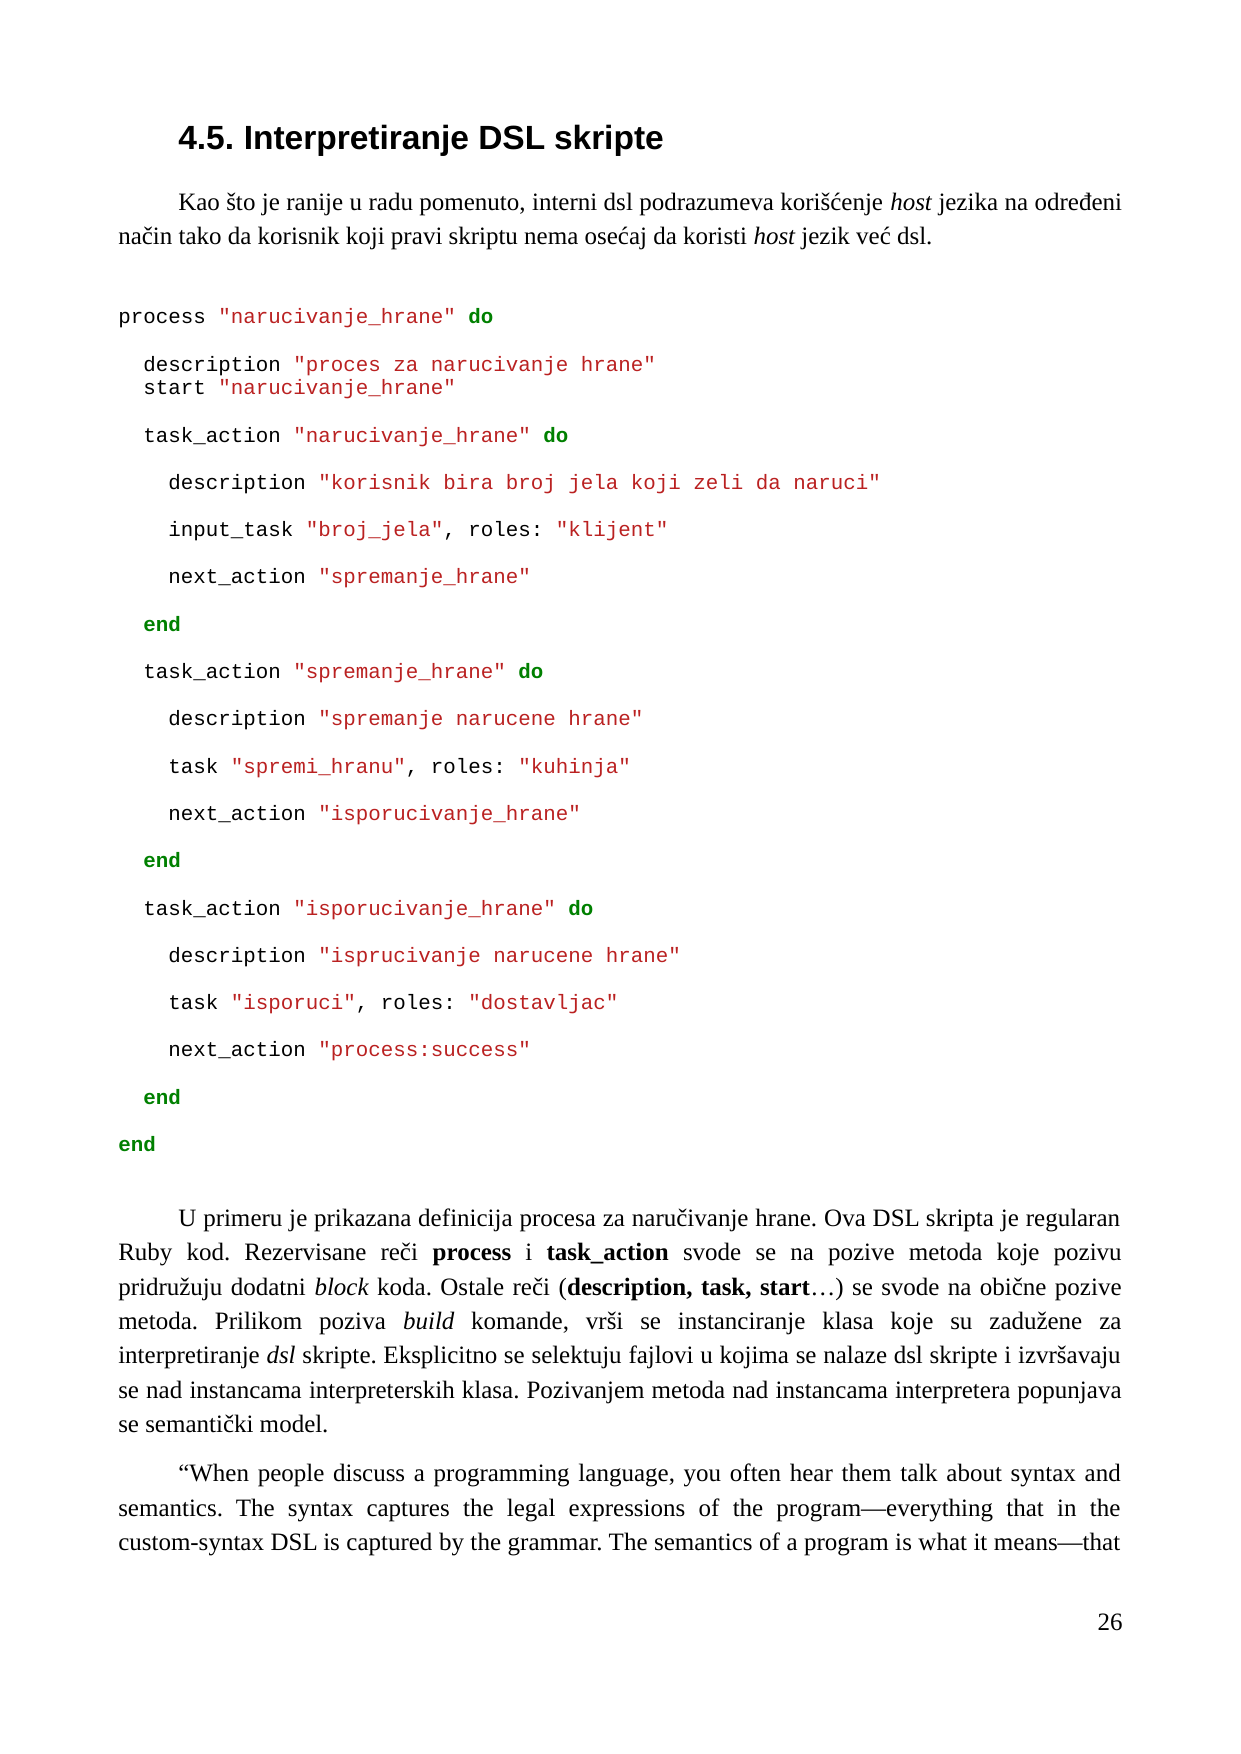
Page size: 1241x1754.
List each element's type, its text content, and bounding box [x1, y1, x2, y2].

text end [118, 614, 1122, 637]
text U primeru je prikazana definicija procesa za naručivanje hrane. Ova DSL skripta je regularan Ruby kod. Rezervisane reči process i task_action svode se na pozive metoda koje pozivu pridružuju dodatni block koda. Ostale reči (description, task, start…) se svode na obične pozive metoda. Prilikom poziva build komande, vrši se instanciranje klasa koje su zadužene za interpretiranje dsl skripte. Eksplicitno se selektuju fajlovi u kojima se nalaze dsl skripte i izvršavaju se nad instancama interpreterskih klasa. Pozivanjem metoda nad instancama interpretera popunjava se semantički model. [118, 1203, 1122, 1438]
text next_action "spremanje_hrane" [118, 566, 1122, 590]
text description "isprucivanje narucene hrane" [118, 945, 1122, 968]
text Kao što je ranije u radu pomenuto, interni dsl podrazumeva korišćenje host jezika na određeni način tako da korisnik koji pravi skriptu nema osećaj da koristi host jezik već dsl. [118, 187, 1122, 250]
text “When people discuss a programming language, you often hear them talk about syntax and semantics. The syntax captures the legal expressions of the program—everything that in the custom-syntax DSL is captured by the grammar. The semantics of a program is what it means—that [118, 1458, 1122, 1556]
text start "narucivanje_hrane" [118, 377, 1122, 401]
text end [118, 1087, 1122, 1110]
text end [118, 1134, 1122, 1158]
text description "korisnik bira broj jela koji zeli da naruci" [118, 472, 1122, 496]
text task "isporuci", roles: "dostavljac" [118, 992, 1122, 1016]
subtitle Interpretiranje DSL skripte [118, 118, 1122, 157]
text task "spremi_hranu", roles: "kuhinja" [118, 756, 1122, 779]
text description "spremanje narucene hrane" [118, 708, 1122, 732]
text process "narucivanje_hrane" do [118, 306, 1122, 330]
text description "proces za narucivanje hrane" [118, 354, 1122, 377]
text input_task "broj_jela", roles: "klijent" [118, 519, 1122, 543]
text next_action "isporucivanje_hrane" [118, 803, 1122, 827]
text task_action "spremanje_hrane" do [118, 661, 1122, 685]
text task_action "isporucivanje_hrane" do [118, 897, 1122, 921]
text task_action "narucivanje_hrane" do [118, 424, 1122, 448]
text end [118, 850, 1122, 874]
text next_action "process:success" [118, 1039, 1122, 1063]
